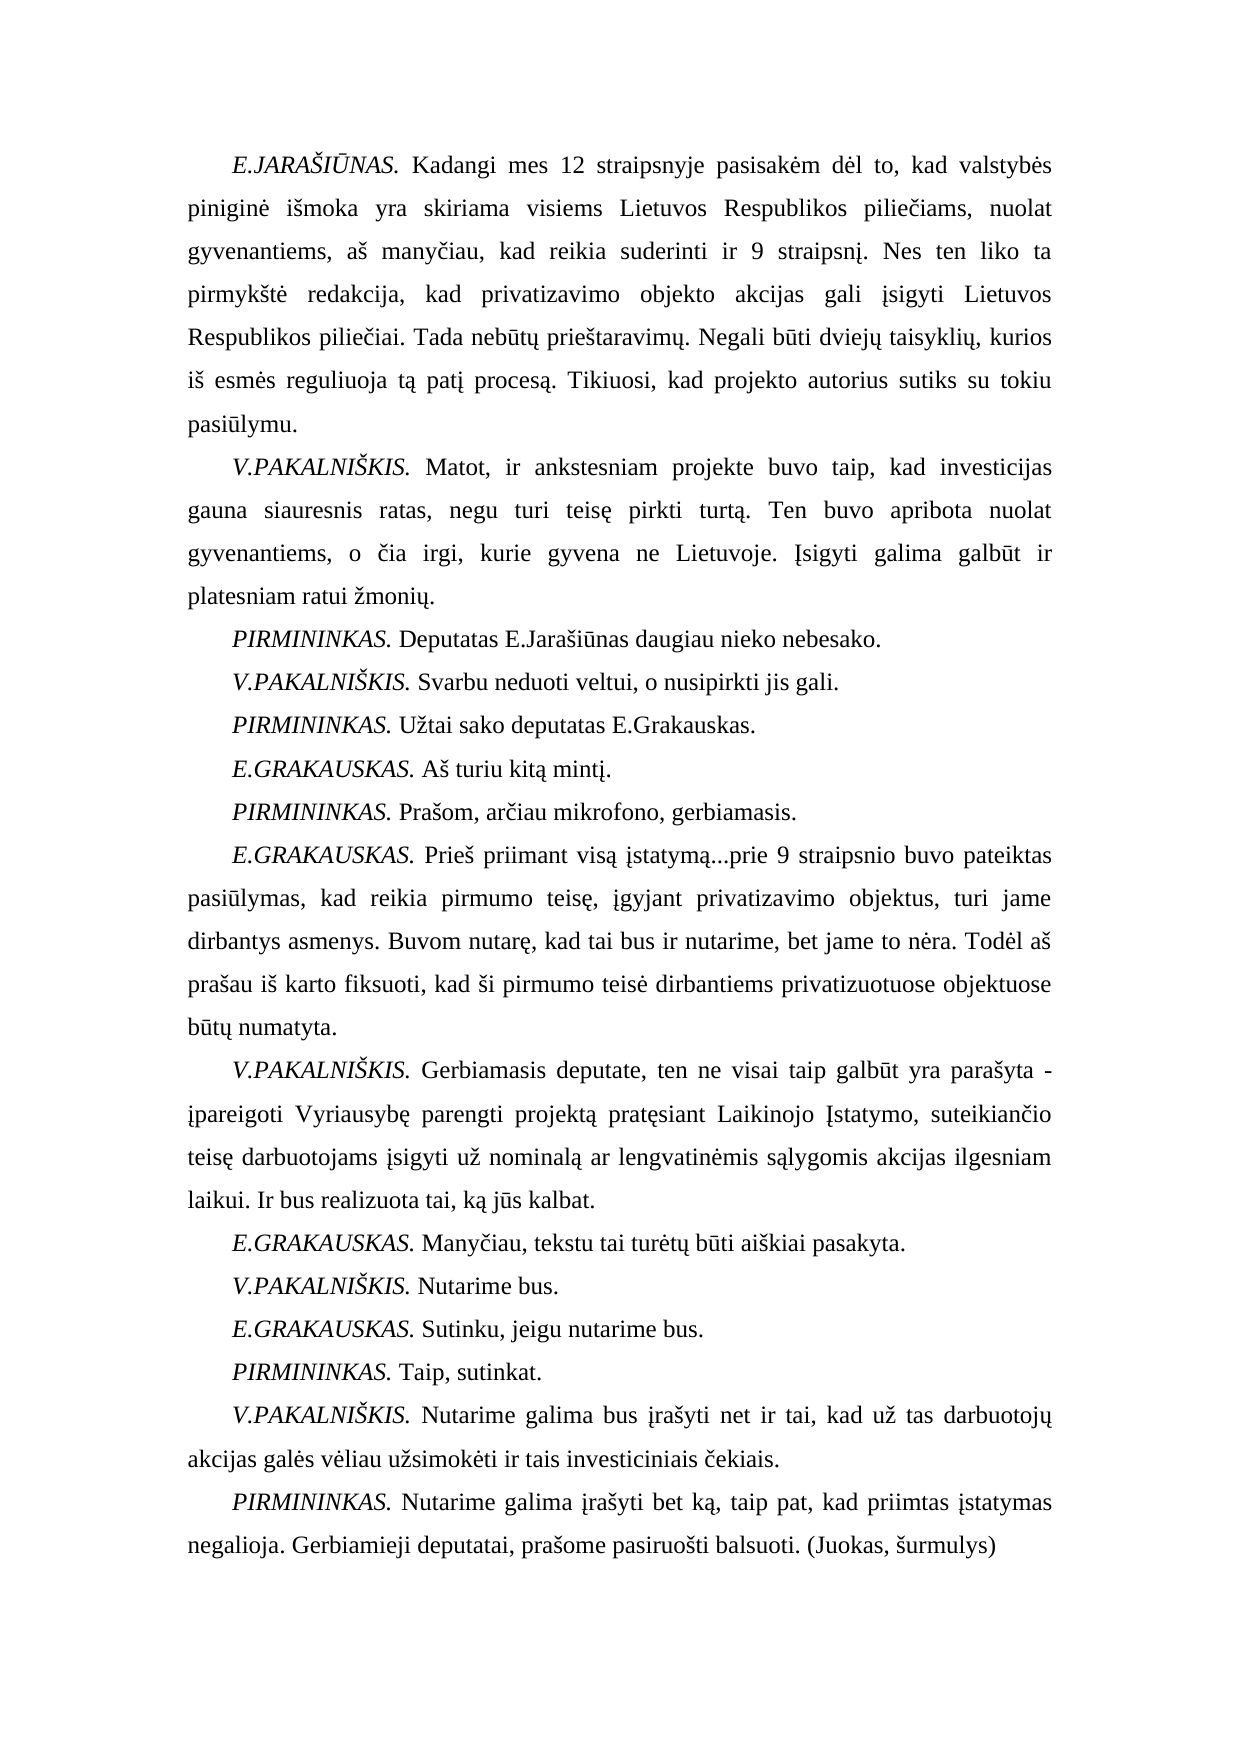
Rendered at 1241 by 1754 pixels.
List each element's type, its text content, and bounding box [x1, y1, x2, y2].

text V.PAKALNIŠKIS. Gerbiamasis deputate, ten ne visai taip galbūt yra parašyta - įpareigoti Vyriausybę parengti projektą pratęsiant Laikinojo Įstatymo, suteikiančio teisę darbuotojams įsigyti už nominalą ar lengvatinėmis sąlygomis akcijas ilgesniam laikui. Ir bus realizuota tai, ką jūs kalbat. [187, 1056, 1053, 1214]
text V.PAKALNIŠKIS. Svarbu neduoti veltui, o nusipirkti jis gali. [187, 667, 1053, 696]
text PIRMININKAS. Nutarime galima įrašyti bet ką, taip pat, kad priimtas įstatymas negalioja. Gerbiamieji deputatai, prašome pasiruošti balsuoti. (Juokas, šurmulys) [187, 1487, 1053, 1559]
text PIRMININKAS. Taip, sutinkat. [187, 1357, 1053, 1386]
text PIRMININKAS. Deputatas E.Jarašiūnas daugiau nieko nebesako. [187, 624, 1053, 653]
text E.GRAKAUSKAS. Prieš priimant visą įstatymą...prie 9 straipsnio buvo pateiktas pasiūlymas, kad reikia pirmumo teisę, įgyjant privatizavimo objektus, turi jame dirbantys asmenys. Buvom nutarę, kad tai bus ir nutarime, bet jame to nėra. Todėl aš prašau iš karto fiksuoti, kad ši pirmumo teisė dirbantiems privatizuotuose objektuose būtų numatyta. [187, 840, 1053, 1041]
text E.GRAKAUSKAS. Aš turiu kitą mintį. [187, 754, 1053, 782]
text E.GRAKAUSKAS. Sutinku, jeigu nutarime bus. [187, 1314, 1053, 1343]
text E.GRAKAUSKAS. Manyčiau, tekstu tai turėtų būti aiškiai pasakyta. [187, 1228, 1053, 1257]
text E.JARAŠIŪNAS. Kadangi mes 12 straipsnyje pasisakėm dėl to, kad valstybės piniginė išmoka yra skiriama visiems Lietuvos Respublikos piliečiams, nuolat gyvenantiems, aš manyčiau, kad reikia suderinti ir 9 straipsnį. Nes ten liko ta pirmykštė redakcija, kad privatizavimo objekto akcijas gali įsigyti Lietuvos Respublikos piliečiai. Tada nebūtų prieštaravimų. Negali būti dviejų taisyklių, kurios iš esmės reguliuoja tą patį procesą. Tikiuosi, kad projekto autorius sutiks su tokiu pasiūlymu. [187, 150, 1053, 437]
text V.PAKALNIŠKIS. Nutarime galima bus įrašyti net ir tai, kad už tas darbuotojų akcijas galės vėliau užsimokėti ir tais investiciniais čekiais. [187, 1401, 1053, 1472]
text PIRMININKAS. Užtai sako deputatas E.Grakauskas. [187, 711, 1053, 739]
text PIRMININKAS. Prašom, arčiau mikrofono, gerbiamasis. [187, 797, 1053, 826]
text V.PAKALNIŠKIS. Nutarime bus. [187, 1271, 1053, 1300]
text V.PAKALNIŠKIS. Matot, ir ankstesniam projekte buvo taip, kad investicijas gauna siauresnis ratas, negu turi teisę pirkti turtą. Ten buvo apribota nuolat gyvenantiems, o čia irgi, kurie gyvena ne Lietuvoje. Įsigyti galima galbūt ir platesniam ratui žmonių. [187, 452, 1053, 610]
